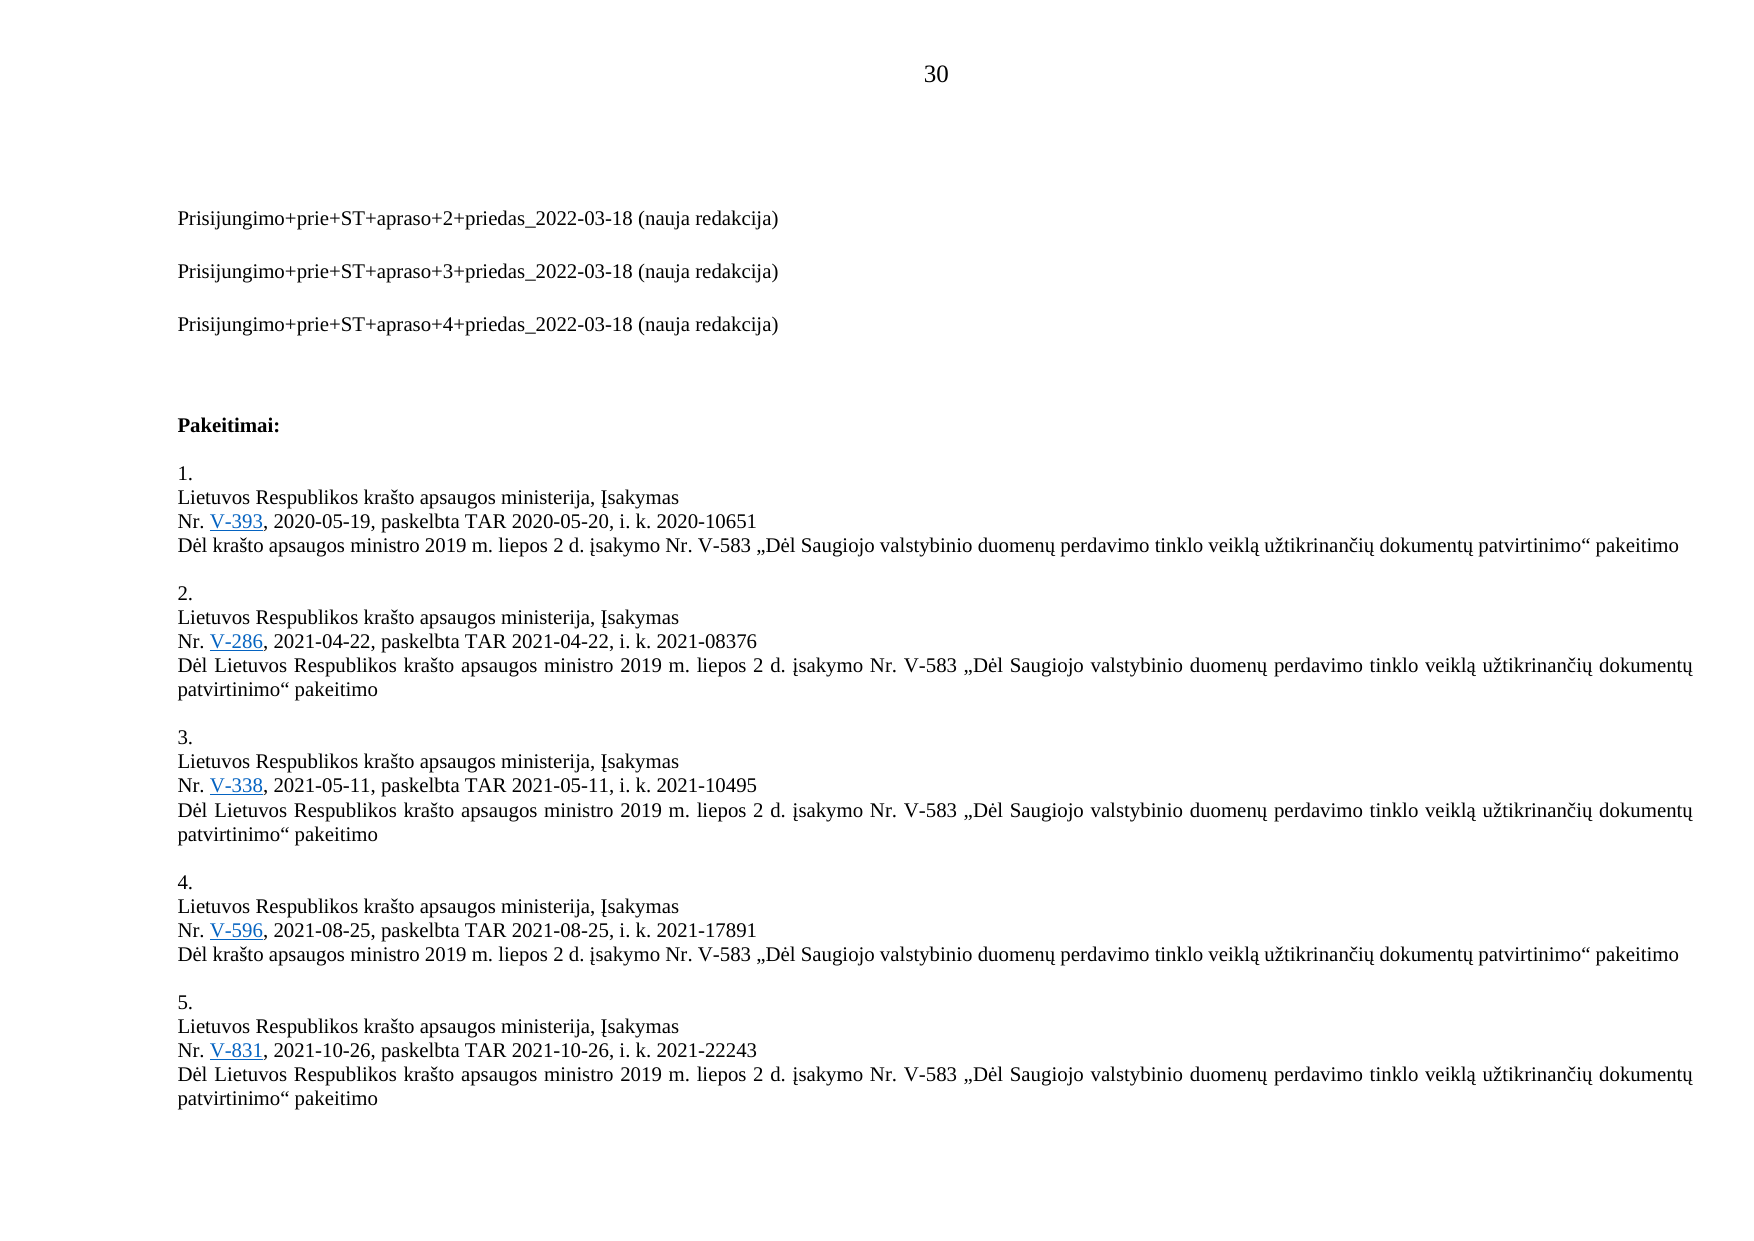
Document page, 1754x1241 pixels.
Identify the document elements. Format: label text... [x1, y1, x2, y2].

text Dėl krašto apsaugos ministro 2019 m. liepos 2 d. įsakymo Nr. V-583 „Dėl Saugiojo valstybinio duomenų perdavimo tinklo veiklą užtikrinančių dokumentų patvirtinimo“ pakeitimo [177, 533, 1695, 557]
text Nr. V-831, 2021-10-26, paskelbta TAR 2021-10-26, i. k. 2021-22243 [177, 1038, 1695, 1062]
text 1. [177, 461, 1695, 485]
text Prisijungimo+prie+ST+apraso+2+priedas_2022-03-18 (nauja redakcija) [177, 206, 1695, 230]
text Nr. V-393, 2020-05-19, paskelbta TAR 2020-05-20, i. k. 2020-10651 [177, 509, 1695, 533]
text Lietuvos Respublikos krašto apsaugos ministerija, Įsakymas [177, 605, 1695, 629]
text Prisijungimo+prie+ST+apraso+4+priedas_2022-03-18 (nauja redakcija) [177, 312, 1695, 336]
text Nr. V-596, 2021-08-25, paskelbta TAR 2021-08-25, i. k. 2021-17891 [177, 918, 1695, 942]
text Dėl Lietuvos Respublikos krašto apsaugos ministro 2019 m. liepos 2 d. įsakymo Nr. V-583 „Dėl Saugiojo valstybinio duomenų perdavimo tinklo veiklą užtikrinančių dokumentų patvirtinimo“ pakeitimo [177, 1062, 1695, 1110]
text Nr. V-338, 2021-05-11, paskelbta TAR 2021-05-11, i. k. 2021-10495 [177, 773, 1695, 797]
text Prisijungimo+prie+ST+apraso+3+priedas_2022-03-18 (nauja redakcija) [177, 259, 1695, 283]
text Lietuvos Respublikos krašto apsaugos ministerija, Įsakymas [177, 1014, 1695, 1038]
text 3. [177, 725, 1695, 749]
text Lietuvos Respublikos krašto apsaugos ministerija, Įsakymas [177, 749, 1695, 773]
text 2. [177, 581, 1695, 605]
text Nr. V-286, 2021-04-22, paskelbta TAR 2021-04-22, i. k. 2021-08376 [177, 629, 1695, 653]
text Pakeitimai: [177, 412, 1695, 437]
text Lietuvos Respublikos krašto apsaugos ministerija, Įsakymas [177, 894, 1695, 918]
text Dėl krašto apsaugos ministro 2019 m. liepos 2 d. įsakymo Nr. V-583 „Dėl Saugiojo valstybinio duomenų perdavimo tinklo veiklą užtikrinančių dokumentų patvirtinimo“ pakeitimo [177, 942, 1695, 966]
text 4. [177, 870, 1695, 894]
text Dėl Lietuvos Respublikos krašto apsaugos ministro 2019 m. liepos 2 d. įsakymo Nr. V-583 „Dėl Saugiojo valstybinio duomenų perdavimo tinklo veiklą užtikrinančių dokumentų patvirtinimo“ pakeitimo [177, 653, 1695, 701]
text 5. [177, 990, 1695, 1014]
text Dėl Lietuvos Respublikos krašto apsaugos ministro 2019 m. liepos 2 d. įsakymo Nr. V-583 „Dėl Saugiojo valstybinio duomenų perdavimo tinklo veiklą užtikrinančių dokumentų patvirtinimo“ pakeitimo [177, 797, 1695, 846]
text Lietuvos Respublikos krašto apsaugos ministerija, Įsakymas [177, 485, 1695, 509]
